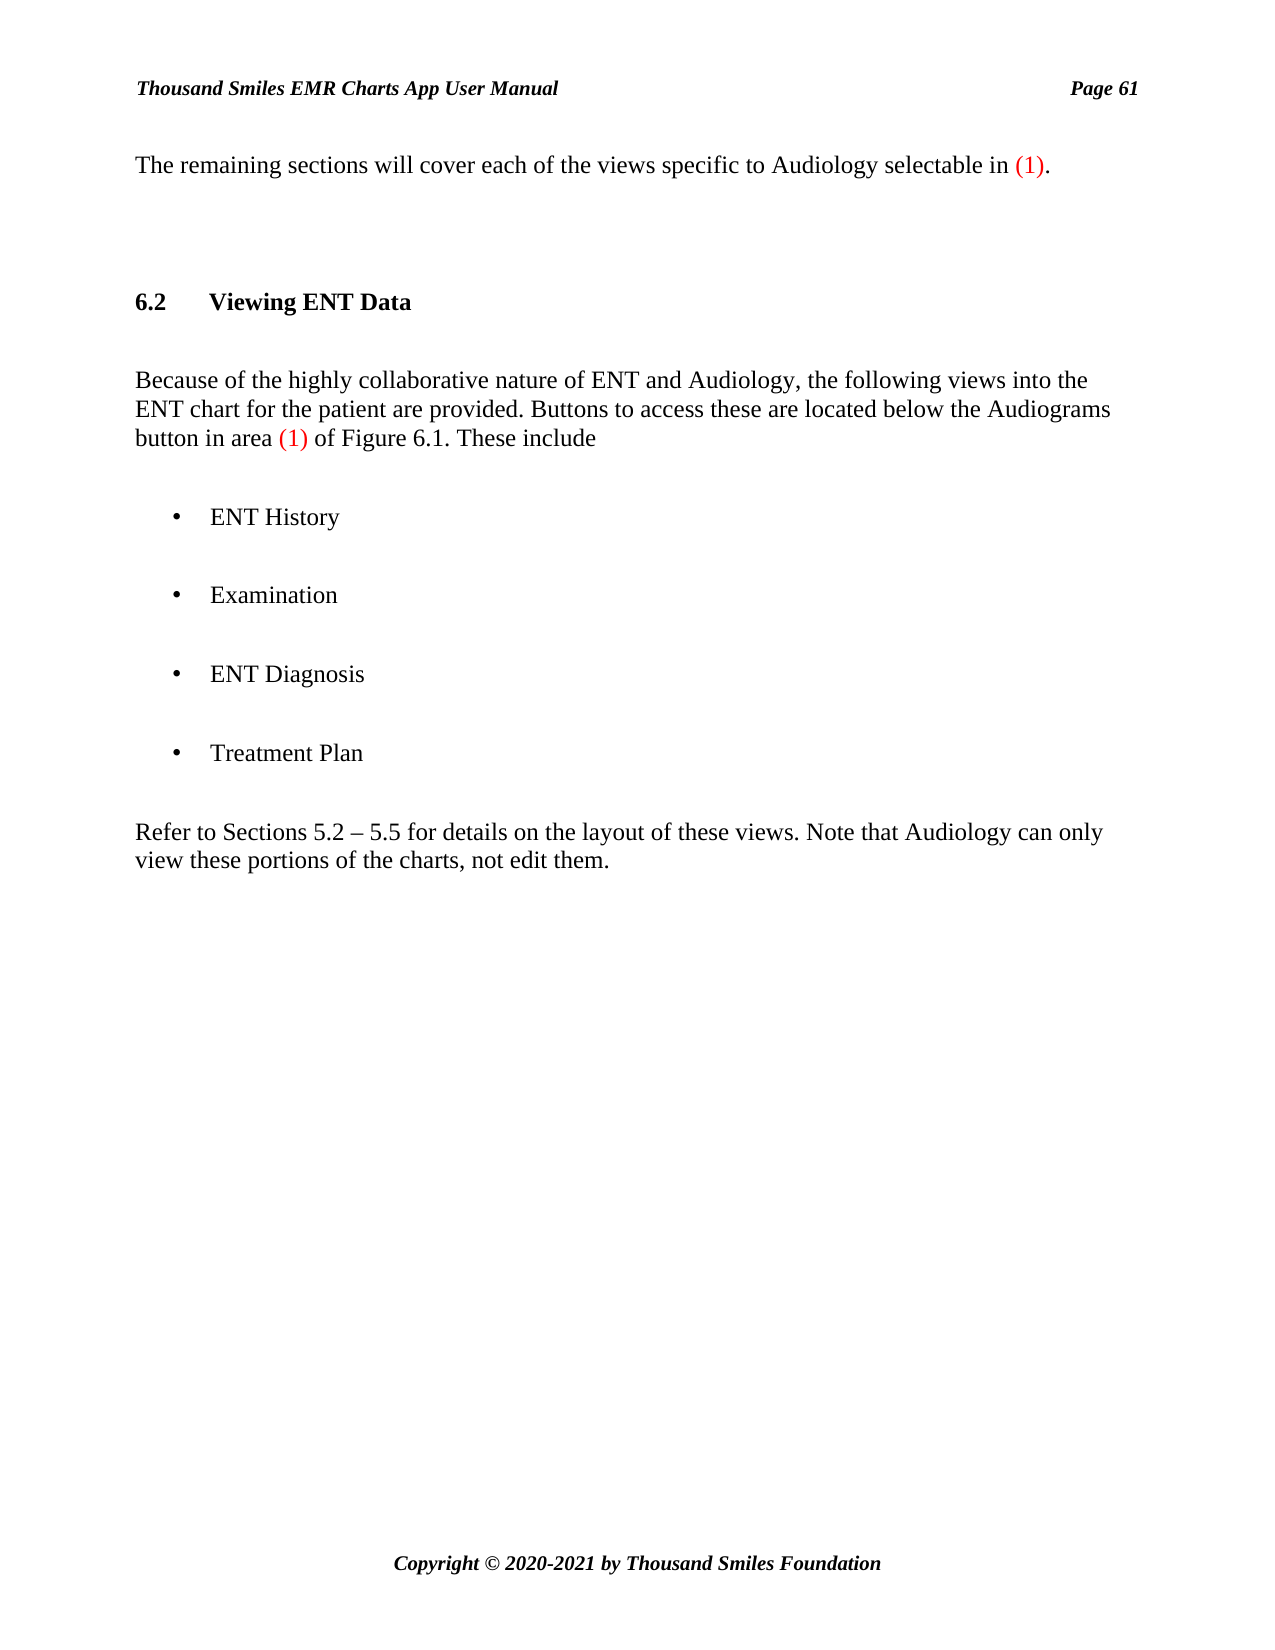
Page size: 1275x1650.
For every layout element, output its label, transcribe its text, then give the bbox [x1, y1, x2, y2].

text Refer to Sections 5.2 – 5.5 for details on the layout of these views. Note that Audiology can only view these portions of the charts, not edit them. [135, 817, 1140, 874]
list Treatment Plan [172, 738, 1140, 767]
text The remaining sections will cover each of the views specific to Audiology selectable in (1). [135, 150, 1140, 179]
list ENT Diagnosis [172, 659, 1140, 688]
text Because of the highly collaborative nature of ENT and Audiology, the following views into the ENT chart for the patient are provided. Buttons to access these are located below the Audiograms button in area (1) of Figure 6.1. These include [135, 365, 1140, 452]
list Examination [172, 580, 1140, 609]
list ENT History [172, 502, 1140, 530]
subtitle Viewing ENT Data [135, 287, 1140, 315]
